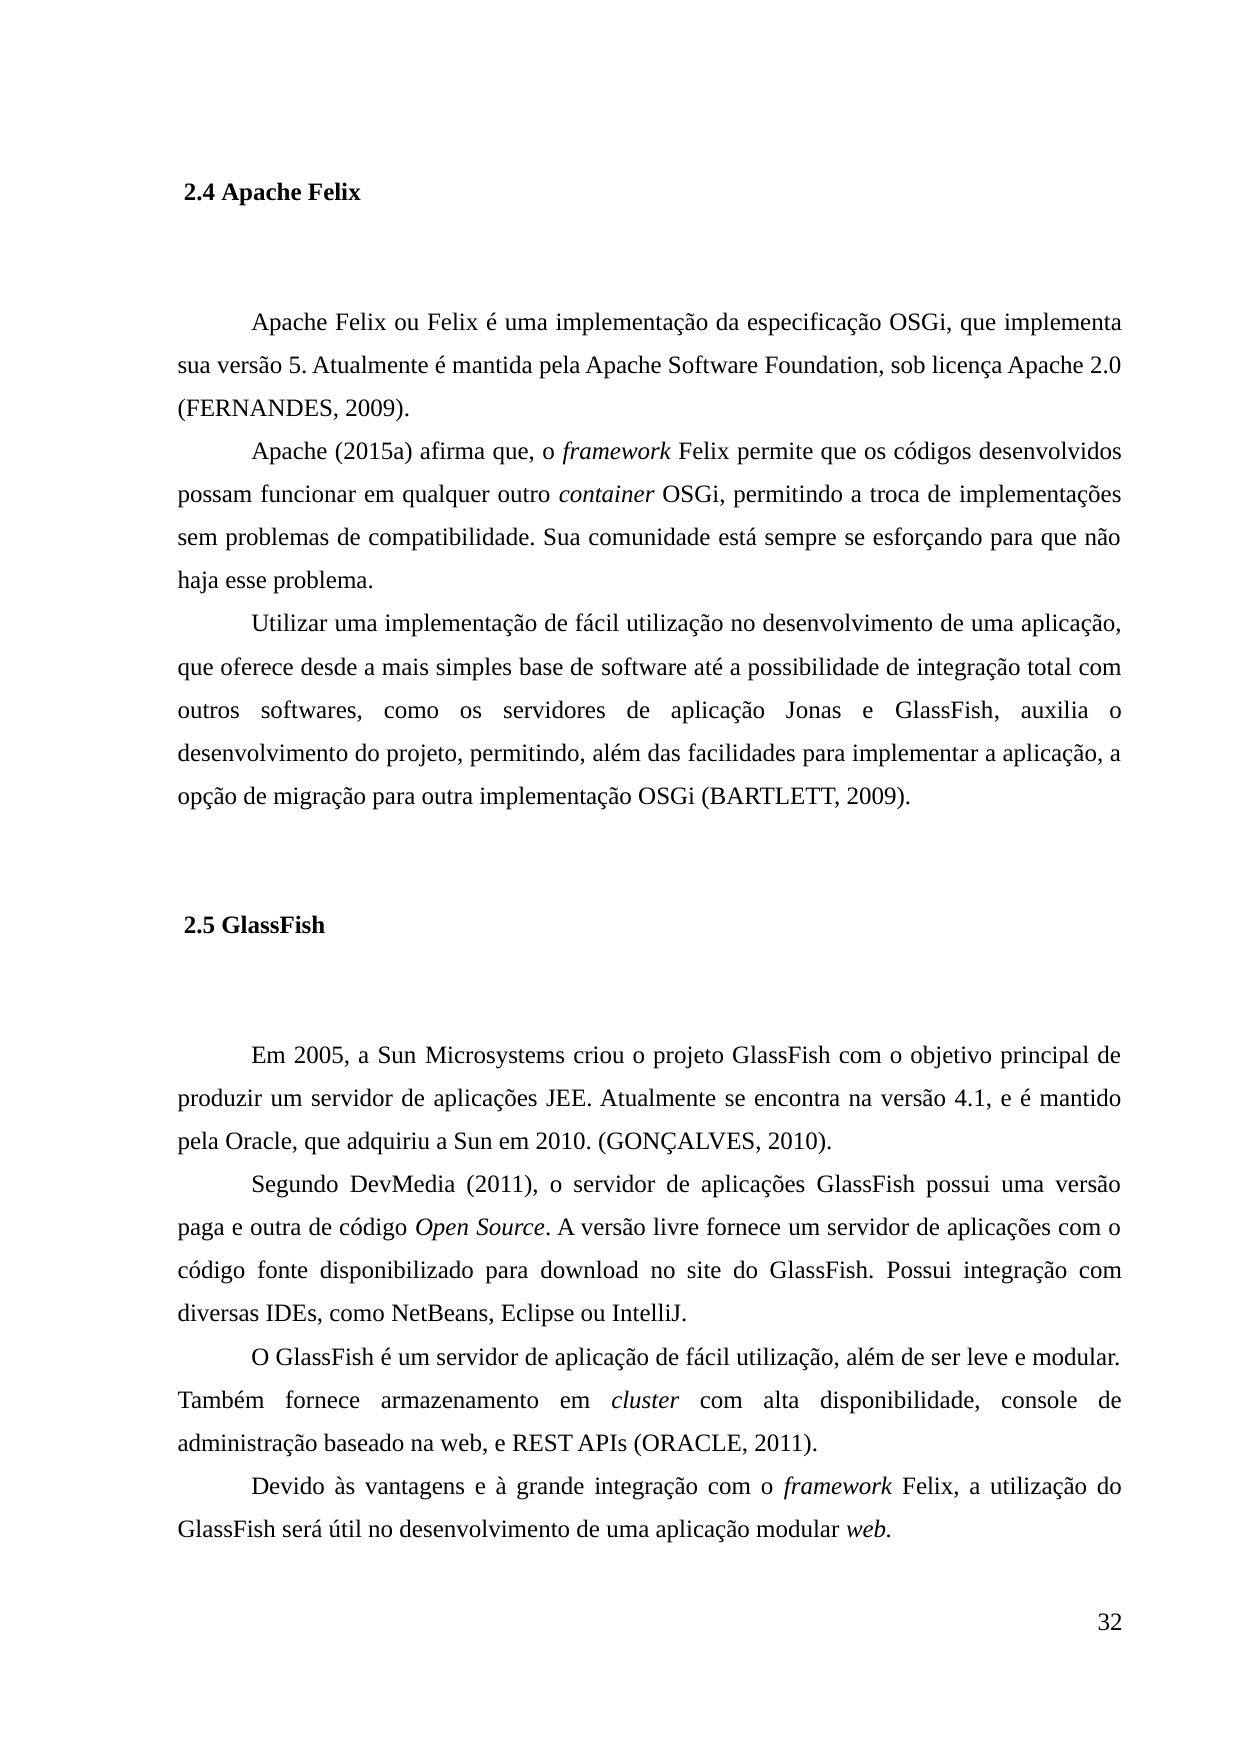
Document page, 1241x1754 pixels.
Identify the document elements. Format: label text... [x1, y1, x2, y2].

subtitle GlassFish [177, 910, 1122, 939]
text Utilizar uma implementação de fácil utilização no desenvolvimento de uma aplicação, que oferece desde a mais simples base de software até a possibilidade de integração total com outros softwares, como os servidores de aplicação Jonas e GlassFish, auxilia o desenvolvimento do projeto, permitindo, além das facilidades para implementar a aplicação, a opção de migração para outra implementação OSGi (BARTLETT, 2009). [177, 608, 1122, 810]
text Apache (2015a) afirma que, o framework Felix permite que os códigos desenvolvidos possam funcionar em qualquer outro container OSGi, permitindo a troca de implementações sem problemas de compatibilidade. Sua comunidade está sempre se esforçando para que não haja esse problema. [177, 436, 1122, 594]
text Devido às vantagens e à grande integração com o framework Felix, a utilização do GlassFish será útil no desenvolvimento de uma aplicação modular web. [177, 1471, 1122, 1543]
subtitle Apache Felix [177, 177, 1122, 206]
text Apache Felix ou Felix é uma implementação da especificação OSGi, que implementa sua versão 5. Atualmente é mantida pela Apache Software Foundation, sob licença Apache 2.0 (FERNANDES, 2009). [177, 307, 1122, 422]
text O GlassFish é um servidor de aplicação de fácil utilização, além de ser leve e modular. Também fornece armazenamento em cluster com alta disponibilidade, console de administração baseado na web, e REST APIs (ORACLE, 2011). [177, 1342, 1122, 1457]
text Em 2005, a Sun Microsystems criou o projeto GlassFish com o objetivo principal de produzir um servidor de aplicações JEE. Atualmente se encontra na versão 4.1, e é mantido pela Oracle, que adquiriu a Sun em 2010. (GONÇALVES, 2010). [177, 1040, 1122, 1155]
text Segundo DevMedia (2011), o servidor de aplicações GlassFish possui uma versão paga e outra de código Open Source. A versão livre fornece um servidor de aplicações com o código fonte disponibilizado para download no site do GlassFish. Possui integração com diversas IDEs, como NetBeans, Eclipse ou IntelliJ. [177, 1169, 1122, 1327]
